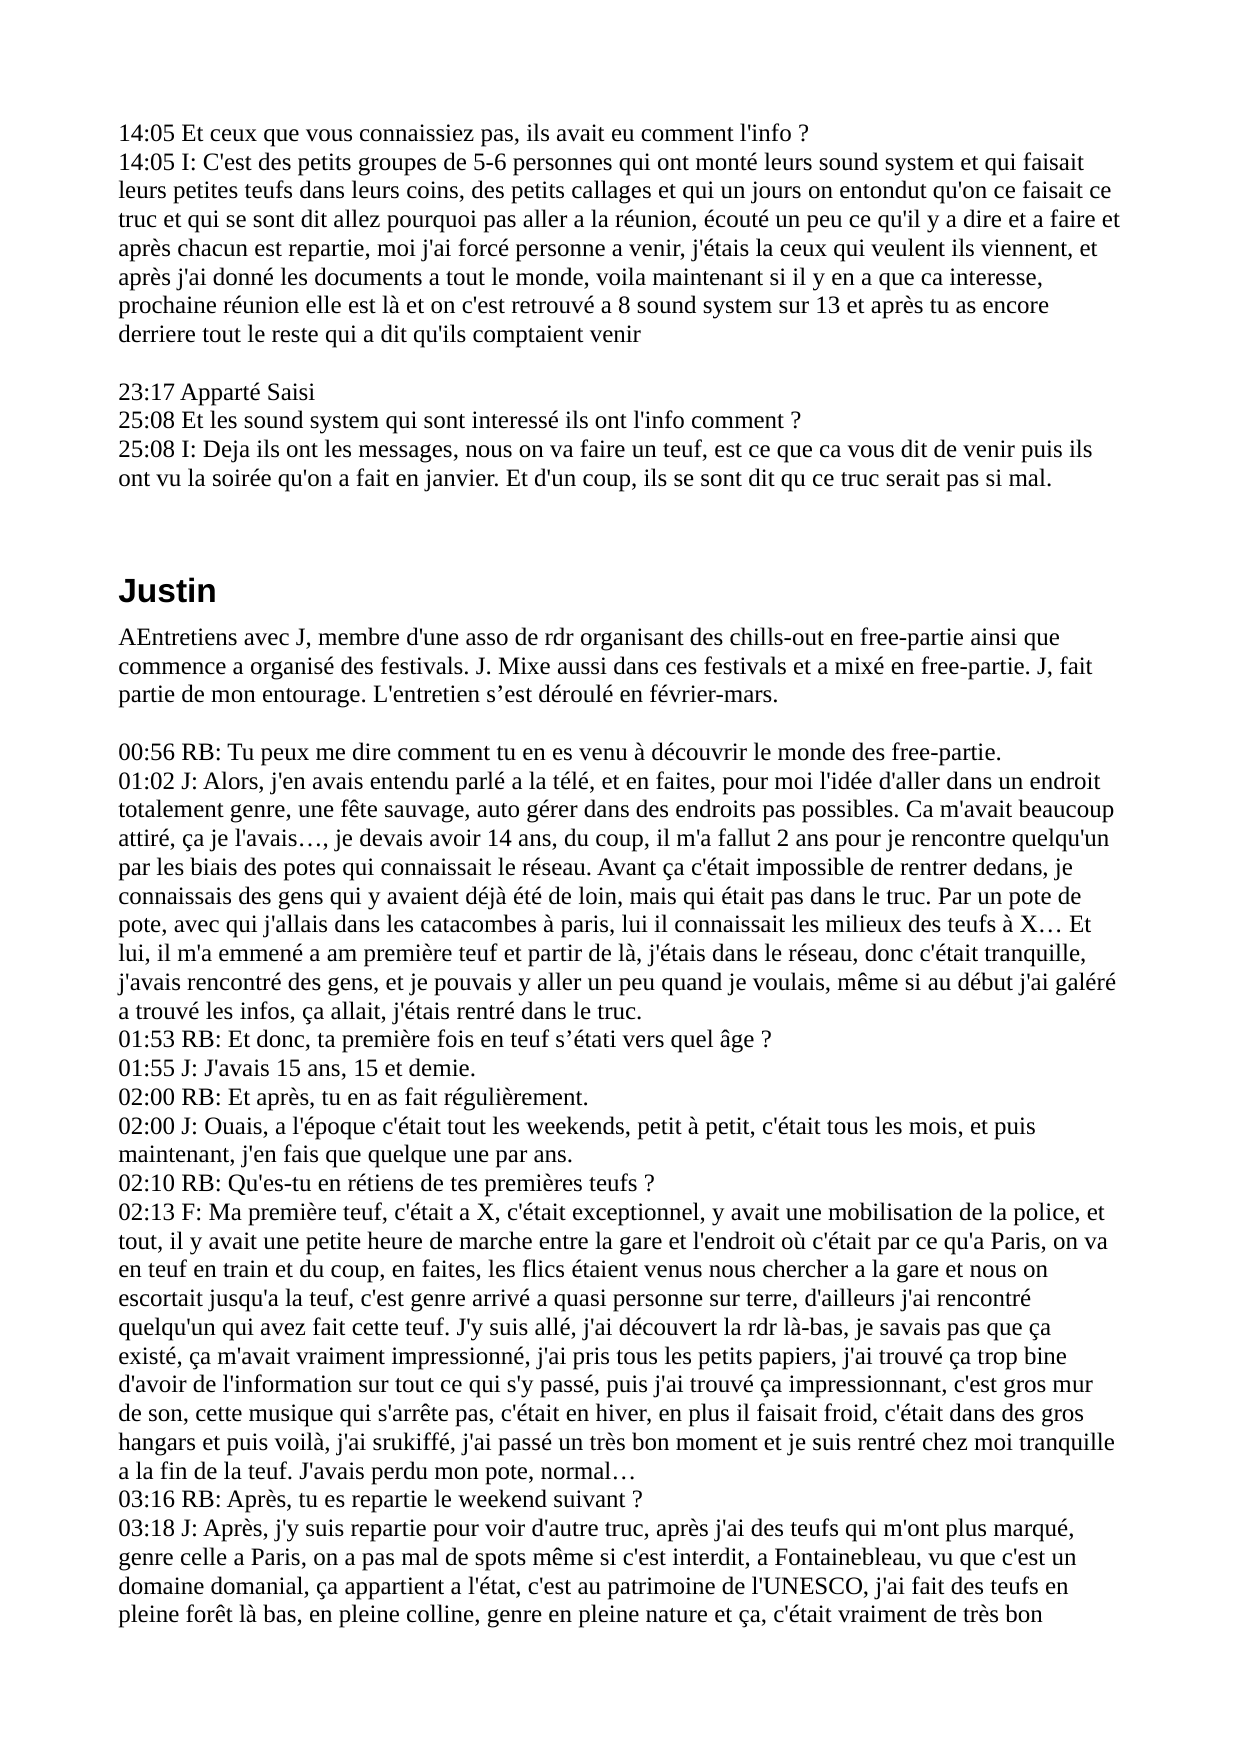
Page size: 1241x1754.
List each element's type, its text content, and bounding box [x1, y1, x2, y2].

text AEntretiens avec J, membre d'une asso de rdr organisant des chills-out en free-partie ainsi que commence a organisé des festivals. J. Mixe aussi dans ces festivals et a mixé en free-partie. J, fait partie de mon entourage. L'entretien s’est déroulé en février-mars. 00:56 RB: Tu peux me dire comment tu en es venu à découvrir le monde des free-partie. 01:02 J: Alors, j'en avais entendu parlé a la télé, et en faites, pour moi l'idée d'aller dans un endroit totalement genre, une fête sauvage, auto gérer dans des endroits pas possibles. Ca m'avait beaucoup attiré, ça je l'avais…, je devais avoir 14 ans, du coup, il m'a fallut 2 ans pour je rencontre quelqu'un par les biais des potes qui connaissait le réseau. Avant ça c'était impossible de rentrer dedans, je connaissais des gens qui y avaient déjà été de loin, mais qui était pas dans le truc. Par un pote de pote, avec qui j'allais dans les catacombes à paris, lui il connaissait les milieux des teufs à X… Et lui, il m'a emmené a am première teuf et partir de là, j'étais dans le réseau, donc c'était tranquille, j'avais rencontré des gens, et je pouvais y aller un peu quand je voulais, même si au début j'ai galéré a trouvé les infos, ça allait, j'étais rentré dans le truc. 01:53 RB: Et donc, ta première fois en teuf s’étati vers quel âge ? 01:55 J: J'avais 15 ans, 15 et demie. 02:00 RB: Et après, tu en as fait régulièrement. 02:00 J: Ouais, a l'époque c'était tout les weekends, petit à petit, c'était tous les mois, et puis maintenant, j'en fais que quelque une par ans. 02:10 RB: Qu'es-tu en rétiens de tes premières teufs ? 02:13 F: Ma première teuf, c'était a X, c'était exceptionnel, y avait une mobilisation de la police, et tout, il y avait une petite heure de marche entre la gare et l'endroit où c'était par ce qu'a Paris, on va en teuf en train et du coup, en faites, les flics étaient venus nous chercher a la gare et nous on escortait jusqu'a la teuf, c'est genre arrivé a quasi personne sur terre, d'ailleurs j'ai rencontré quelqu'un qui avez fait cette teuf. J'y suis allé, j'ai découvert la rdr là-bas, je savais pas que ça existé, ça m'avait vraiment impressionné, j'ai pris tous les petits papiers, j'ai trouvé ça trop bine d'avoir de l'information sur tout ce qui s'y passé, puis j'ai trouvé ça impressionnant, c'est gros mur de son, cette musique qui s'arrête pas, c'était en hiver, en plus il faisait froid, c'était dans des gros hangars et puis voilà, j'ai srukiffé, j'ai passé un très bon moment et je suis rentré chez moi tranquille a la fin de la teuf. J'avais perdu mon pote, normal… 03:16 RB: Après, tu es repartie le weekend suivant ? 03:18 J: Après, j'y suis repartie pour voir d'autre truc, après j'ai des teufs qui m'ont plus marqué, genre celle a Paris, on a pas mal de spots même si c'est interdit, a Fontainebleau, vu que c'est un domaine domanial, ça appartient a l'état, c'est au patrimoine de l'UNESCO, j'ai fait des teufs en pleine forêt là bas, en pleine colline, genre en pleine nature et ça, c'était vraiment de très bon [118, 622, 1122, 1628]
text 14:05 Et ceux que vous connaissiez pas, ils avait eu comment l'info ? 14:05 I: C'est des petits groupes de 5-6 personnes qui ont monté leurs sound system et qui faisait leurs petites teufs dans leurs coins, des petits callages et qui un jours on entondut qu'on ce faisait ce truc et qui se sont dit allez pourquoi pas aller a la réunion, écouté un peu ce qu'il y a dire et a faire et après chacun est repartie, moi j'ai forcé personne a venir, j'étais la ceux qui veulent ils viennent, et après j'ai donné les documents a tout le monde, voila maintenant si il y en a que ca interesse, prochaine réunion elle est là et on c'est retrouvé a 8 sound system sur 13 et après tu as encore derriere tout le reste qui a dit qu'ils comptaient venir 23:17 Apparté Saisi 25:08 Et les sound system qui sont interessé ils ont l'info comment ? 25:08 I: Deja ils ont les messages, nous on va faire un teuf, est ce que ca vous dit de venir puis ils ont vu la soirée qu'on a fait en janvier. Et d'un coup, ils se sont dit qu ce truc serait pas si mal. [118, 118, 1122, 521]
subtitle Justin [118, 571, 1122, 609]
